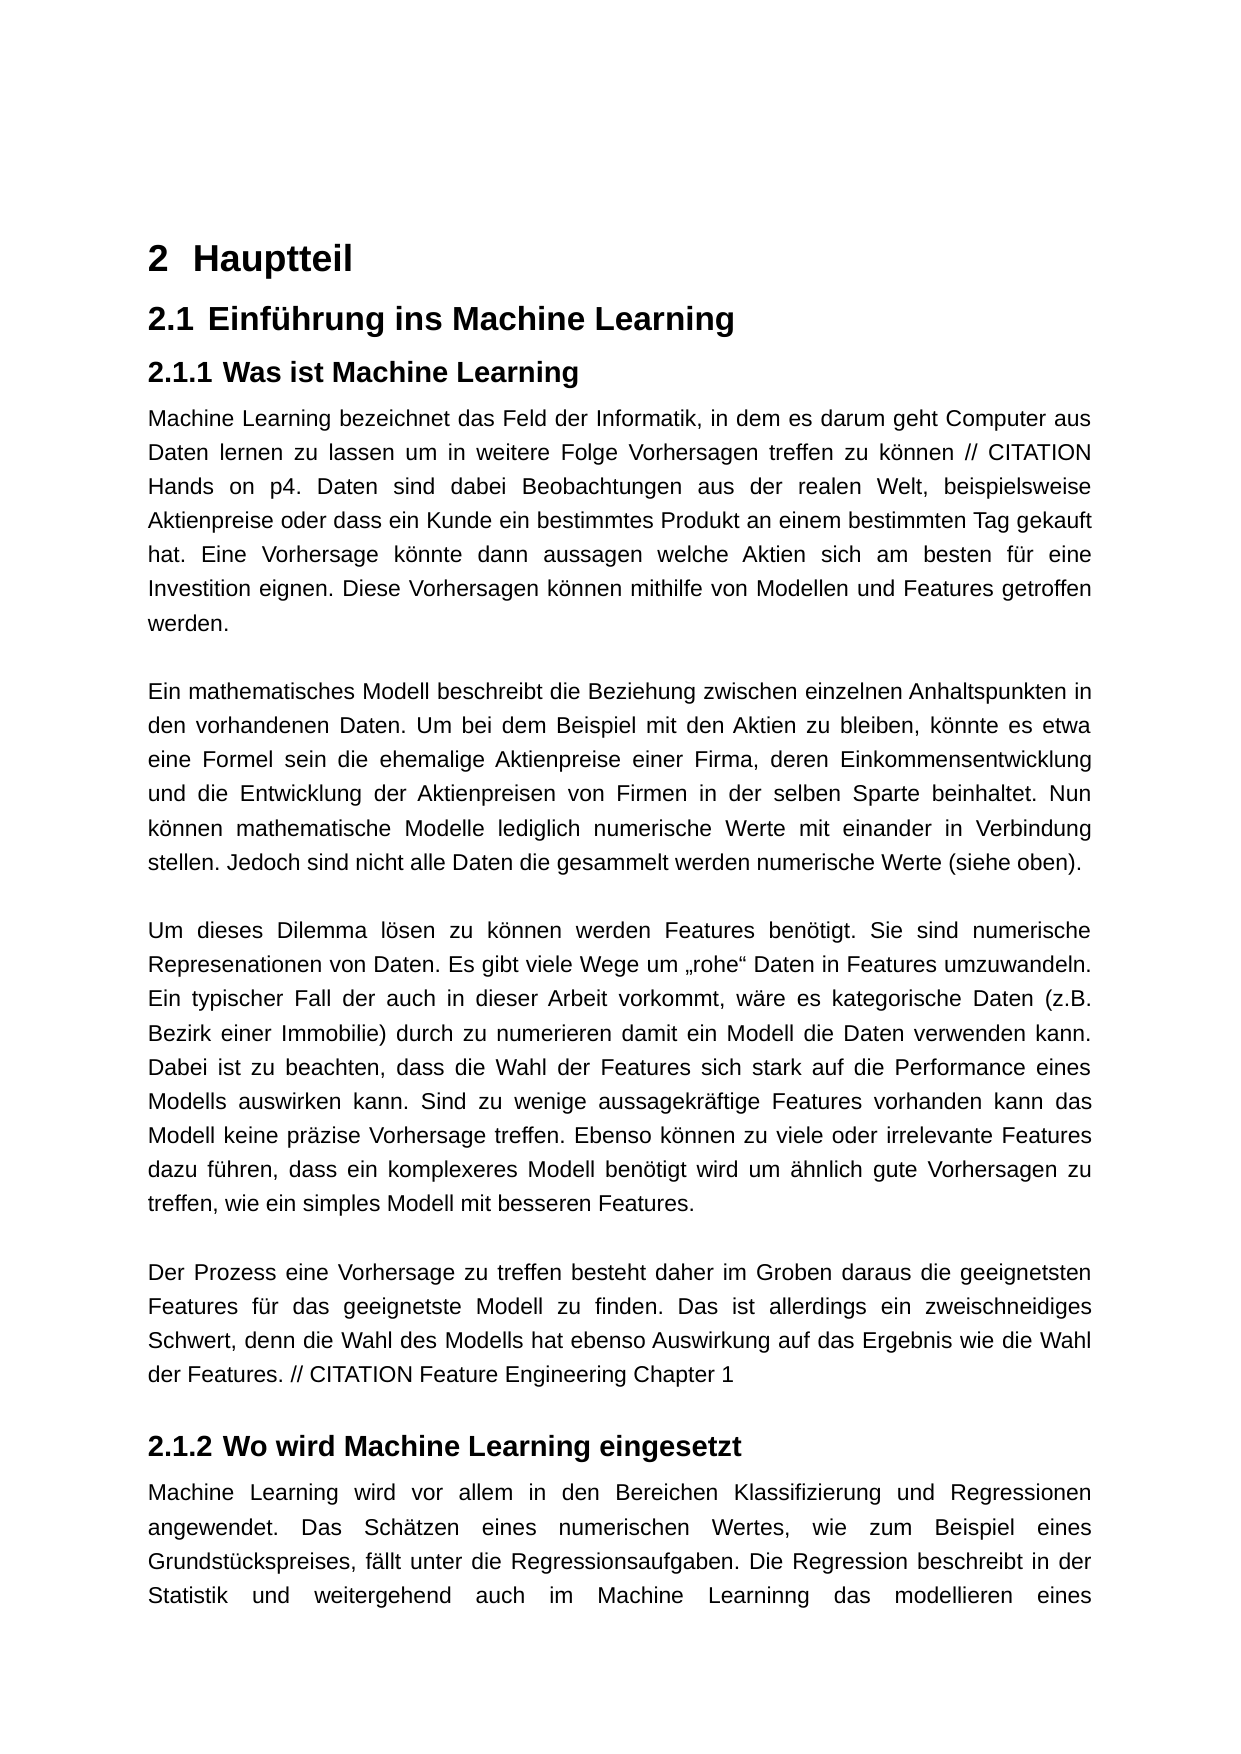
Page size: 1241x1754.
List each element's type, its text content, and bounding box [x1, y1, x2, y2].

text Machine Learning wird vor allem in den Bereichen Klassifizierung und Regressionen angewendet. Das Schätzen eines numerischen Wertes, wie zum Beispiel eines Grundstückspreises, fällt unter die Regressionsaufgaben. Die Regression beschreibt in der Statistik und weitergehend auch im Machine Learninng das modellieren eines [148, 1479, 1092, 1608]
subtitle Was ist Machine Learning [148, 355, 1092, 388]
text Um dieses Dilemma lösen zu können werden Features benötigt. Sie sind numerische Represenationen von Daten. Es gibt viele Wege um „rohe“ Daten in Features umzuwandeln. Ein typischer Fall der auch in dieser Arbeit vorkommt, wäre es kategorische Daten (z.B. Bezirk einer Immobilie) durch zu numerieren damit ein Modell die Daten verwenden kann. Dabei ist zu beachten, dass die Wahl der Features sich stark auf die Performance eines Modells auswirken kann. Sind zu wenige aussagekräftige Features vorhanden kann das Modell keine präzise Vorhersage treffen. Ebenso können zu viele oder irrelevante Features dazu führen, dass ein komplexeres Modell benötigt wird um ähnlich gute Vorhersagen zu treffen, wie ein simples Modell mit besseren Features. [148, 917, 1092, 1217]
subtitle Einführung ins Machine Learning [148, 298, 1092, 337]
subtitle Hauptteil [148, 236, 1092, 279]
text Ein mathematisches Modell beschreibt die Beziehung zwischen einzelnen Anhaltspunkten in den vorhandenen Daten. Um bei dem Beispiel mit den Aktien zu bleiben, könnte es etwa eine Formel sein die ehemalige Aktienpreise einer Firma, deren Einkommensentwicklung und die Entwicklung der Aktienpreisen von Firmen in der selben Sparte beinhaltet. Nun können mathematische Modelle lediglich numerische Werte mit einander in Verbindung stellen. Jedoch sind nicht alle Daten die gesammelt werden numerische Werte (siehe oben). [148, 678, 1092, 875]
text Machine Learning bezeichnet das Feld der Informatik, in dem es darum geht Computer aus Daten lernen zu lassen um in weitere Folge Vorhersagen treffen zu können // CITATION Hands on p4. Daten sind dabei Beobachtungen aus der realen Welt, beispielsweise Aktienpreise oder dass ein Kunde ein bestimmtes Produkt an einem bestimmten Tag gekauft hat. Eine Vorhersage könnte dann aussagen welche Aktien sich am besten für eine Investition eignen. Diese Vorhersagen können mithilfe von Modellen und Features getroffen werden. [148, 404, 1092, 636]
subtitle Wo wird Machine Learning eingesetzt [148, 1429, 1092, 1463]
text Der Prozess eine Vorhersage zu treffen besteht daher im Groben daraus die geeignetsten Features für das geeignetste Modell zu finden. Das ist allerdings ein zweischneidiges Schwert, denn die Wahl des Modells hat ebenso Auswirkung auf das Ergebnis wie die Wahl der Features. // CITATION Feature Engineering Chapter 1 [148, 1259, 1092, 1387]
